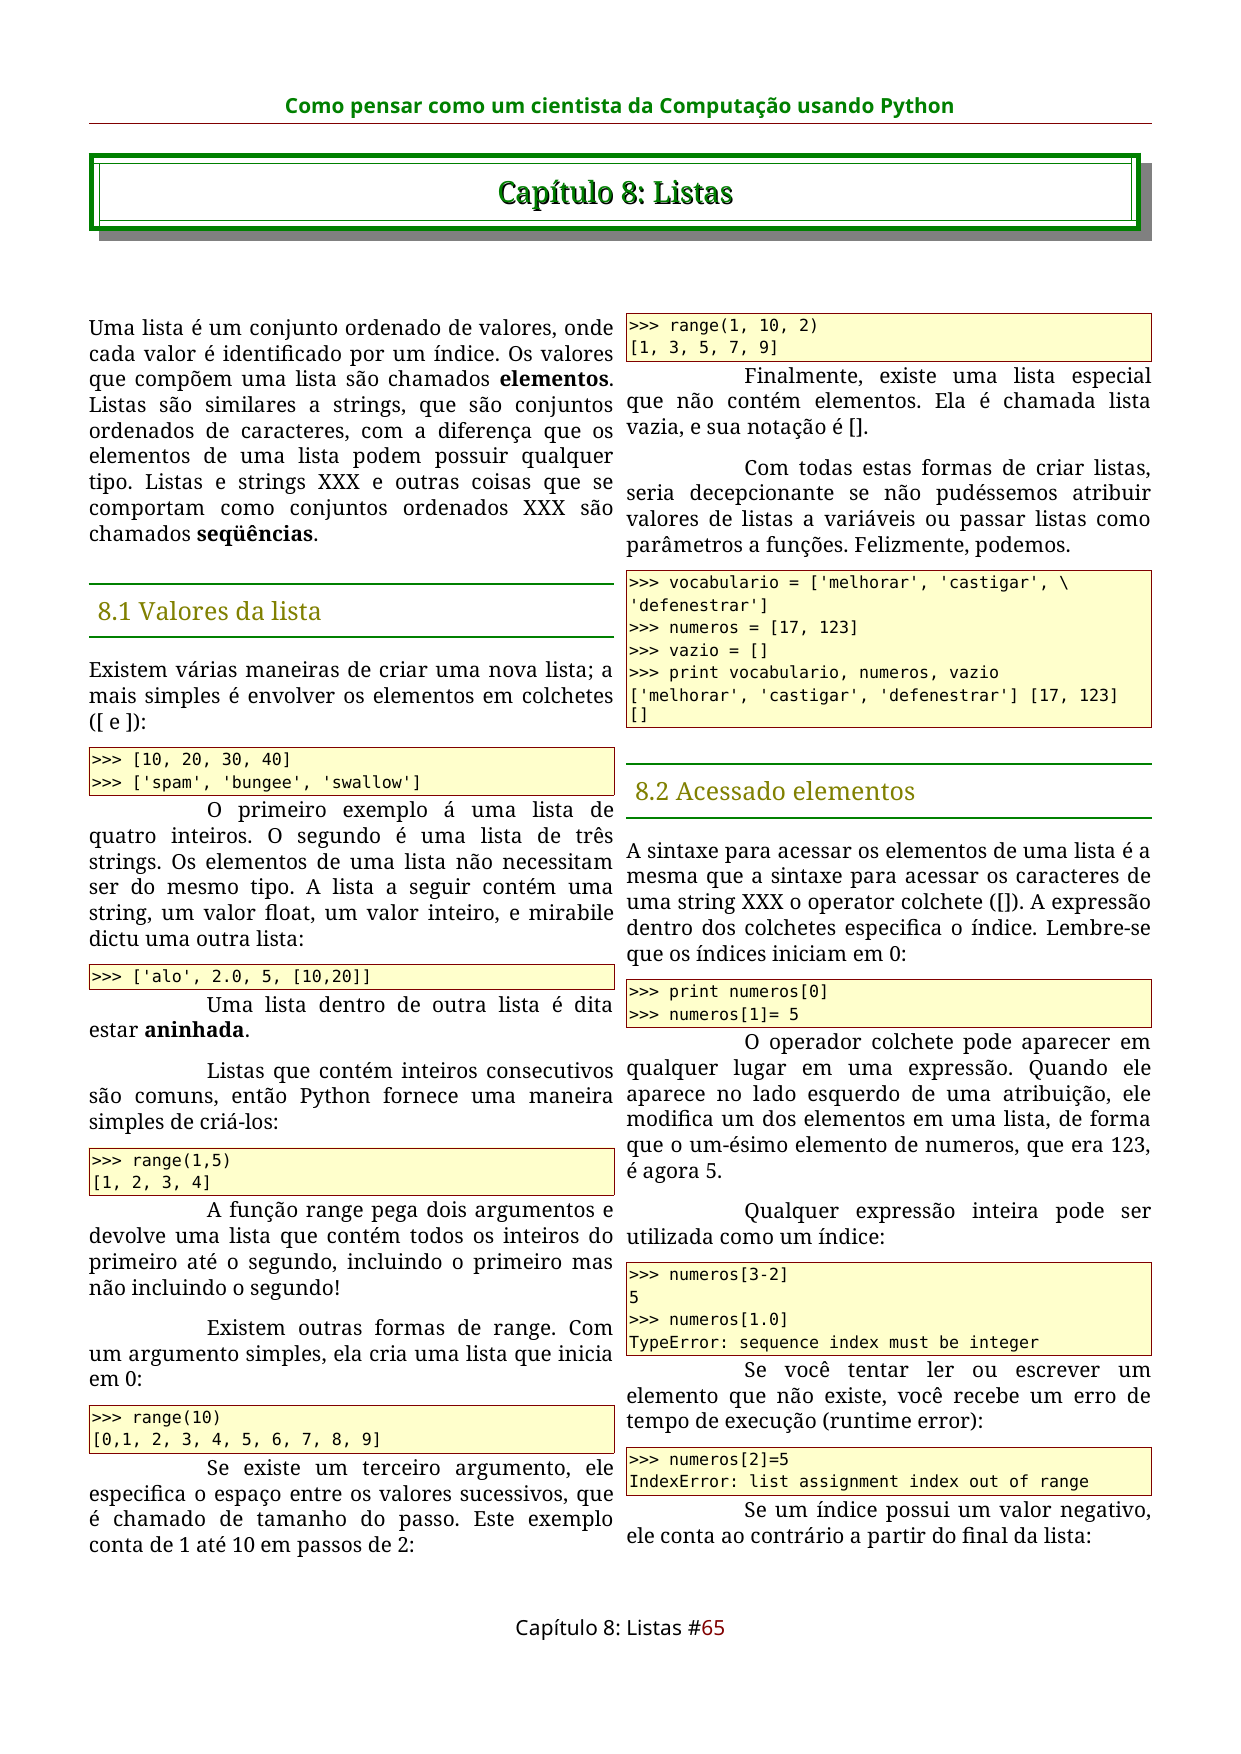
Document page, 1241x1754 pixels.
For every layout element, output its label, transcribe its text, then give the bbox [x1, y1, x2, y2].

text A função range pega dois argumentos e devolve uma lista que contém todos os inteiros do primeiro até o segundo, incluindo o primeiro mas não incluindo o segundo! [88, 1195, 614, 1301]
text 5 [627, 1284, 1151, 1307]
text Se um índice possui um valor negativo, ele conta ao contrário a partir do final da lista: [626, 1496, 1152, 1549]
text >>> [10, 20, 30, 40] [90, 748, 614, 769]
text >>> ['alo', 2.0, 5, [10,20]] [90, 965, 614, 989]
text O operador colchete pode aparecer em qualquer lugar em uma expressão. Quando ele aparece no lado esquerdo de uma atribuição, ele modifica um dos elementos em uma lista, de forma que o um-ésimo elemento de numeros, que era 123, é agora 5. [626, 1028, 1152, 1184]
text [0,1, 2, 3, 4, 5, 6, 7, 8, 9] [90, 1427, 614, 1453]
text IndexError: list assignment index out of range [627, 1469, 1151, 1495]
text >>> range(1,5) [90, 1149, 614, 1170]
subtitle [94, 158, 1131, 163]
text Listas que contém inteiros consecutivos são comuns, então Python fornece uma maneira simples de criá-los: [88, 1056, 614, 1136]
text O primeiro exemplo á uma lista de quatro inteiros. O segundo é uma lista de três strings. Os elementos de uma lista não necessitam ser do mesmo tipo. A lista a seguir contém uma string, um valor float, um valor inteiro, e mirabile dictu uma outra lista: [88, 795, 614, 952]
text Existem outras formas de range. Com um argumento simples, ela cria uma lista que inicia em 0: [88, 1313, 614, 1393]
subtitle Capítulo 8: Listas [100, 164, 1131, 220]
text Com todas estas formas de criar listas, seria decepcionante se não pudéssemos atribuir valores de listas a variáveis ou passar listas como parâmetros a funções. Felizmente, podemos. [626, 452, 1152, 558]
subtitle [100, 221, 1136, 226]
text >>> numeros[2]=5 [627, 1448, 1151, 1469]
text Uma lista dentro de outra lista é dita estar aninhada. [88, 989, 614, 1044]
text Qualquer expressão inteira pode ser utilizada como um índice: [626, 1196, 1152, 1250]
text ['melhorar', 'castigar', 'defenestrar'] [17, 123] [] [627, 682, 1151, 727]
text >>> vazio = [] [627, 637, 1151, 660]
text Finalmente, existe uma lista especial que não contém elementos. Ela é chamada lista vazia, e sua notação é []. [626, 362, 1152, 441]
text [1, 2, 3, 4] [90, 1170, 614, 1195]
text >>> range(10) [90, 1406, 614, 1427]
text >>> numeros[1]= 5 [627, 1001, 1151, 1027]
text TypeError: sequence index must be integer [627, 1329, 1151, 1355]
text Existem várias maneiras de criar uma nova lista; a mais simples é envolver os elementos em colchetes ([ e ]): [88, 655, 614, 735]
text A sintaxe para acessar os elementos de uma lista é a mesma que a sintaxe para acessar os caracteres de uma string XXX o operator colchete ([]). A expressão dentro dos colchetes especifica o índice. Lembre-se que os índices iniciam em 0: [626, 836, 1152, 967]
text >>> ['spam', 'bungee', 'swallow'] [90, 769, 614, 795]
subtitle 8.1 Valores da lista [88, 584, 614, 638]
text >>> print vocabulario, numeros, vazio [627, 660, 1151, 682]
text >>> print numeros[0] [627, 980, 1151, 1001]
text >>> range(1, 10, 2) [627, 314, 1151, 335]
text 'defenestrar'] [627, 592, 1151, 615]
text >>> vocabulario = ['melhorar', 'castigar', \ [627, 571, 1151, 592]
text >>> numeros[3-2] [627, 1263, 1151, 1284]
subtitle 8.2 Acessado elementos [626, 765, 1152, 817]
text Se você tentar ler ou escrever um elemento que não existe, você recebe um erro de tempo de execução (runtime error): [626, 1356, 1152, 1435]
text [1, 3, 5, 7, 9] [627, 335, 1151, 361]
text >>> numeros[1.0] [627, 1307, 1151, 1329]
text Se existe um terceiro argumento, ele especifica o espaço entre os valores sucessivos, que é chamado de tamanho do passo. Este exemplo conta de 1 até 10 em passos de 2: [88, 1453, 614, 1558]
text Uma lista é um conjunto ordenado de valores, onde cada valor é identificado por um índice. Os valores que compõem uma lista são chamados elementos. Listas são similares a strings, que são conjuntos ordenados de caracteres, com a diferença que os elementos de uma lista podem possuir qualquer tipo. Listas e strings XXX e outras coisas que se comportam como conjuntos ordenados XXX são chamados seqüências. [88, 313, 614, 547]
text >>> numeros = [17, 123] [627, 615, 1151, 637]
